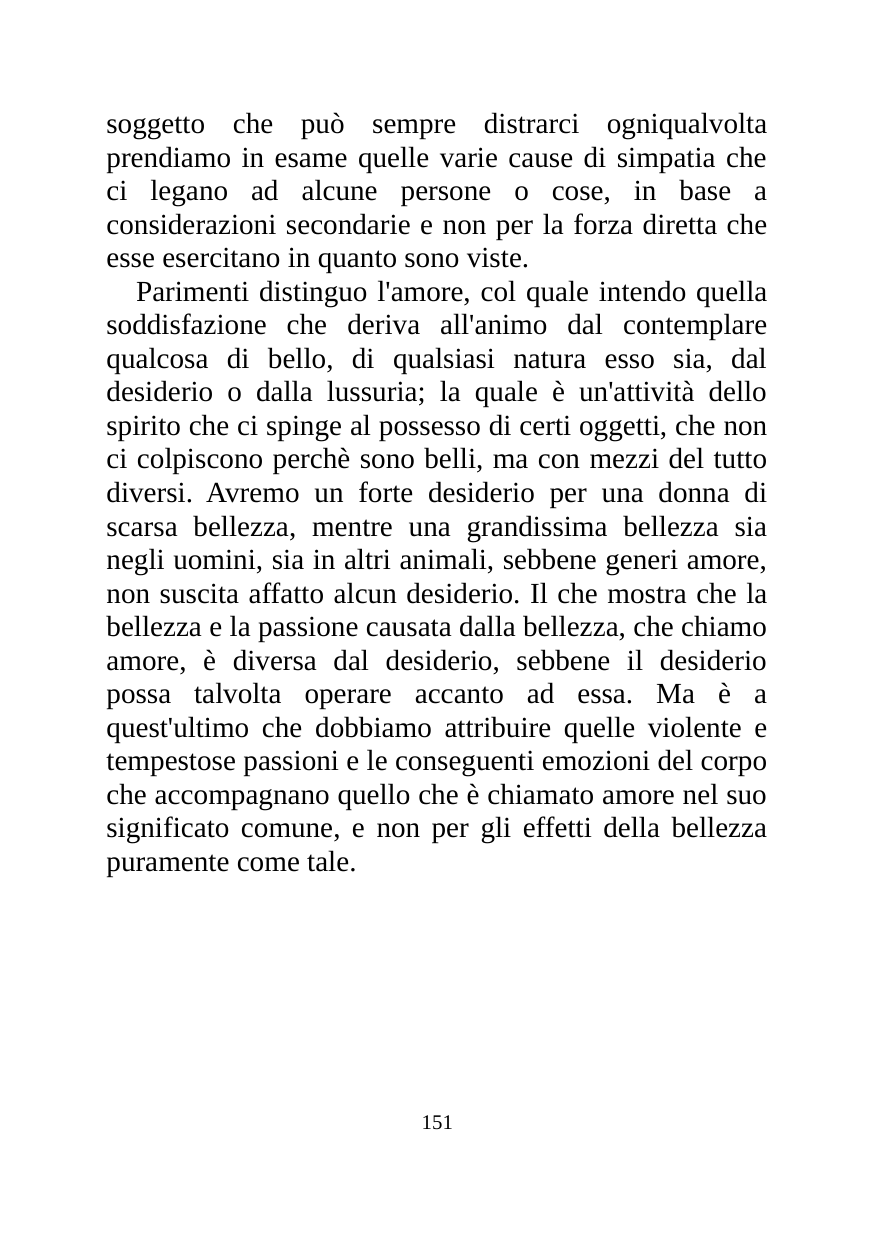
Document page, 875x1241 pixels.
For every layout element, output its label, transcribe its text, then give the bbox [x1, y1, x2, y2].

text soggetto che può sempre distrarci ogniqualvolta prendiamo in esame quelle varie cause di simpatia che ci legano ad alcune persone o cose, in base a considerazioni secondarie e non per la forza diretta che esse esercitano in quanto sono viste. [106, 106, 768, 274]
text Parimenti distinguo l'amore, col quale intendo quella soddisfazione che deriva all'animo dal contemplare qualcosa di bello, di qualsiasi natura esso sia, dal desiderio o dalla lussuria; la quale è un'attività dello spirito che ci spinge al possesso di certi oggetti, che non ci colpiscono perchè sono belli, ma con mezzi del tutto diversi. Avremo un forte desiderio per una donna di scarsa bellezza, mentre una grandissima bellezza sia negli uomini, sia in altri animali, sebbene generi amore, non suscita affatto alcun desiderio. Il che mostra che la bellezza e la passione causata dalla bellezza, che chiamo amore, è diversa dal desiderio, sebbene il desiderio possa talvolta operare accanto ad essa. Ma è a quest'ultimo che dobbiamo attribuire quelle violente e tempestose passioni e le conseguenti emozioni del corpo che accompagnano quello che è chiamato amore nel suo significato comune, e non per gli effetti della bellezza puramente come tale. [106, 274, 768, 878]
